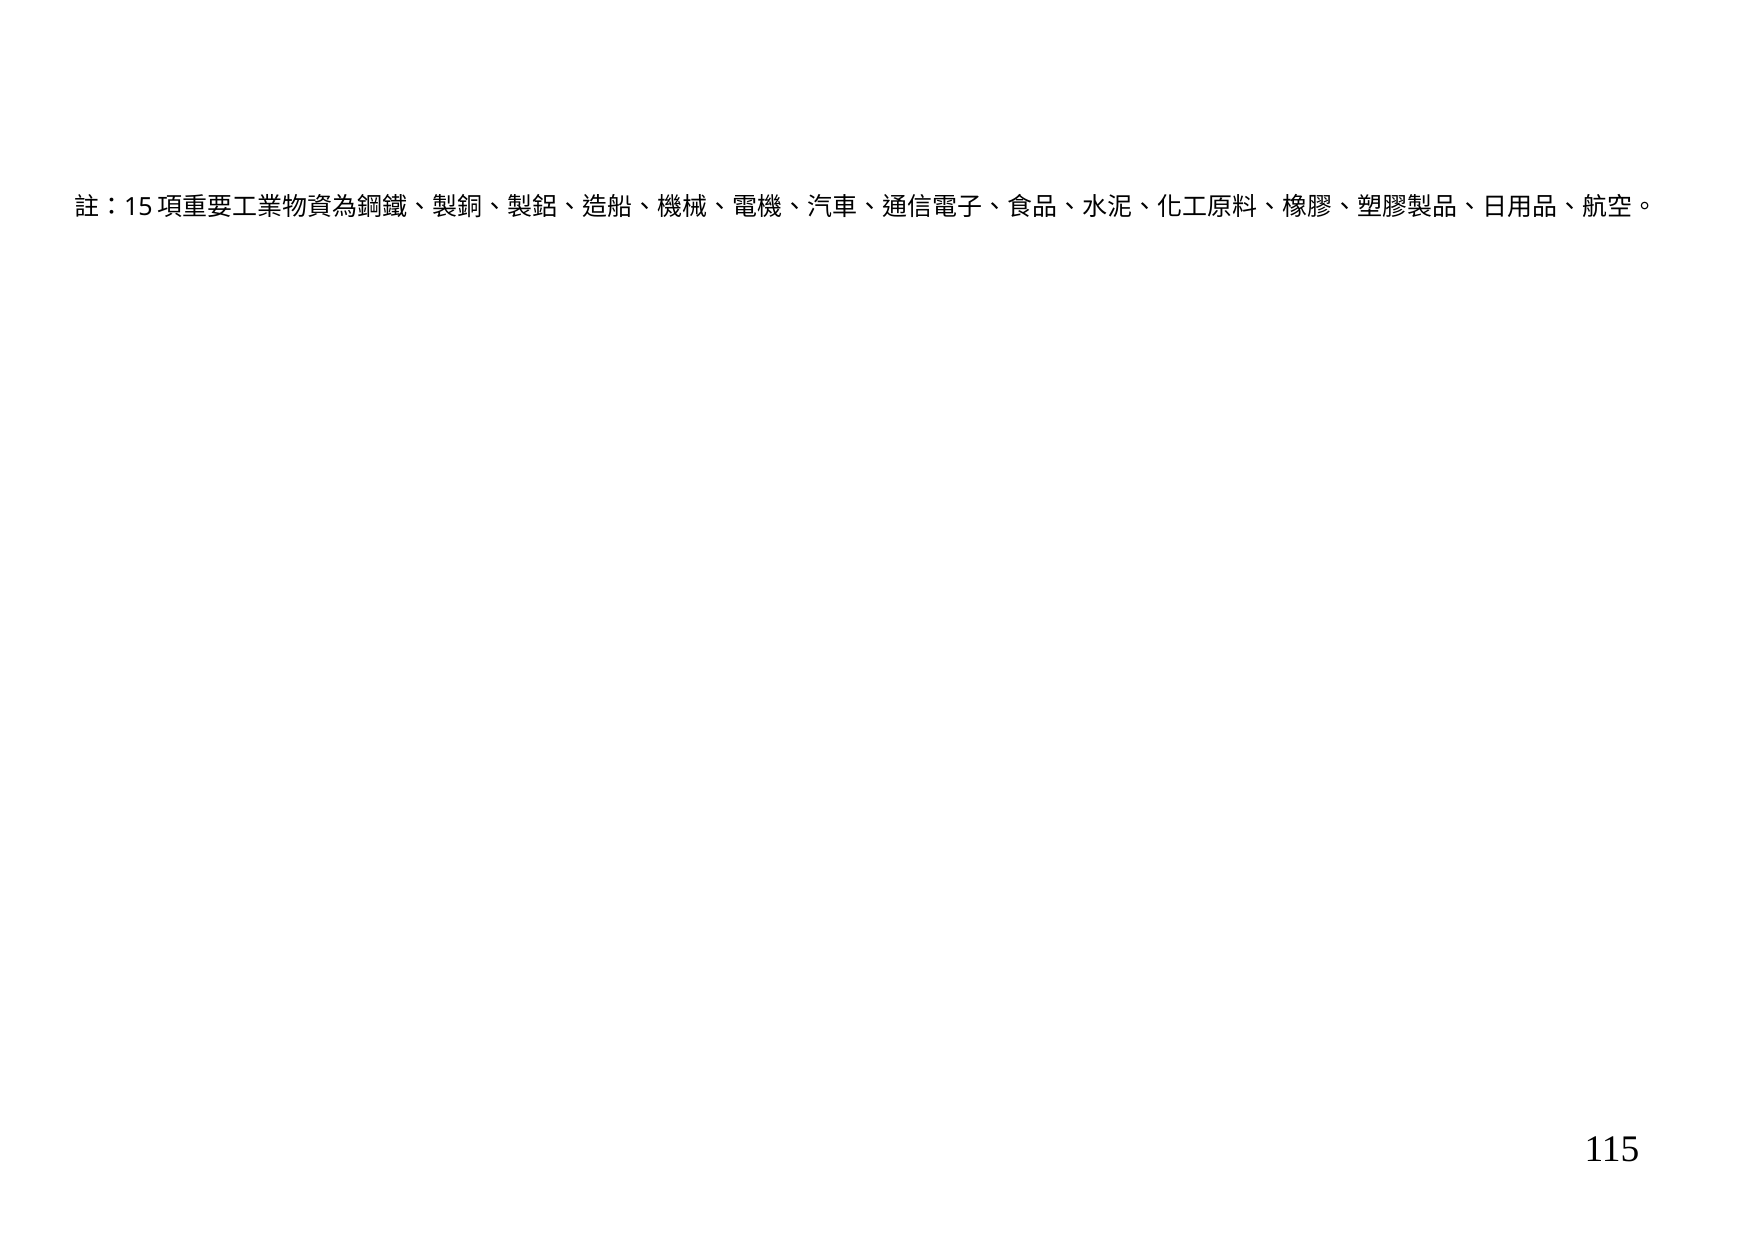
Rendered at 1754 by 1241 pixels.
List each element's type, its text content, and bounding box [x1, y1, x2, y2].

text 註：15項重要工業物資為鋼鐵、製銅、製鋁、造船、機械、電機、汽車、通信電子、食品、水泥、化工原料、橡膠、塑膠製品、日用品、航空。 [74, 163, 1731, 226]
